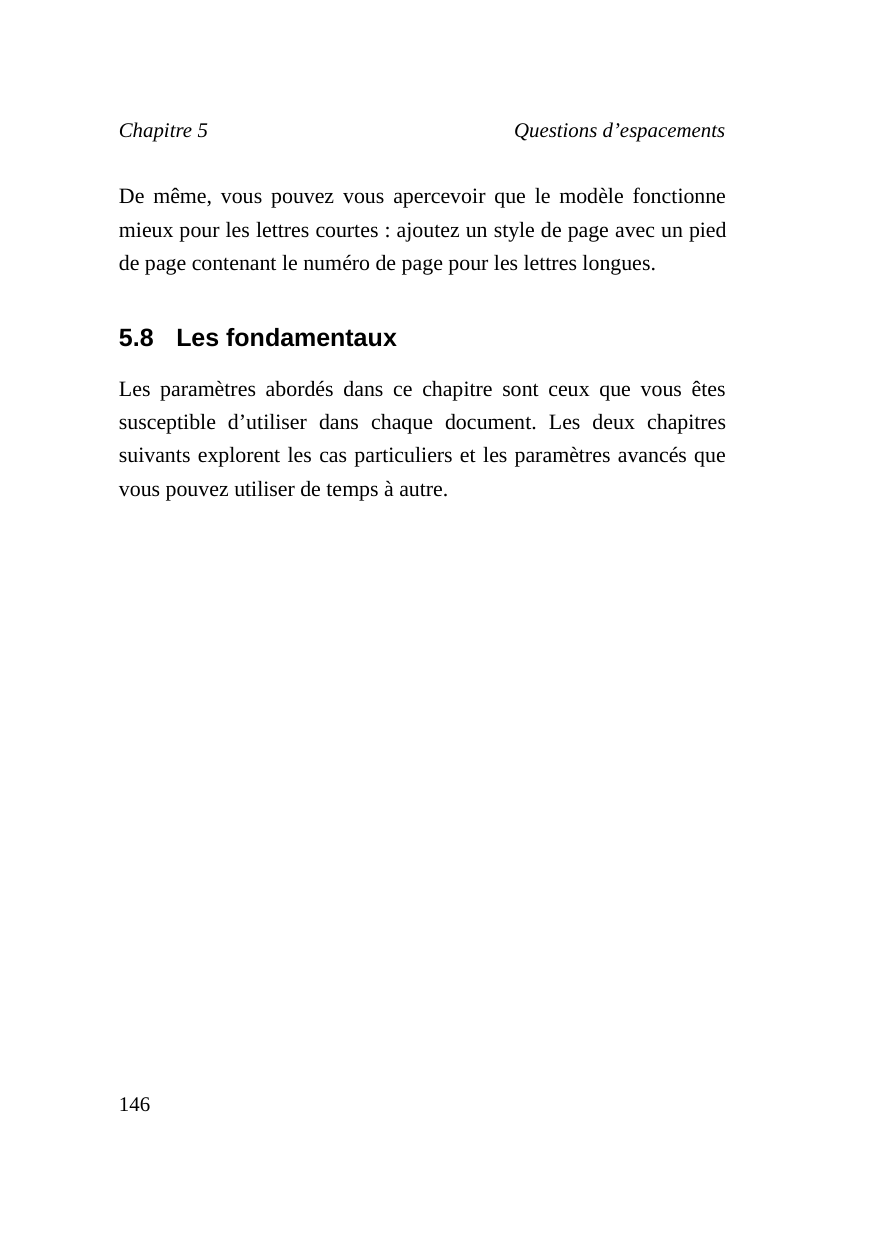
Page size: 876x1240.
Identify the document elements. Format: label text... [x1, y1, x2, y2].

text Les paramètres abordés dans ce chapitre sont ceux que vous êtes susceptible d’utiliser dans chaque document. Les deux chapitres suivants explorent les cas particuliers et les paramètres avancés que vous pouvez utiliser de temps à autre. [119, 369, 727, 503]
text De même, vous pouvez vous apercevoir que le modèle fonctionne mieux pour les lettres courtes : ajoutez un style de page avec un pied de page contenant le numéro de page pour les lettres longues. [119, 177, 727, 277]
subtitle Les fondamentaux [119, 319, 727, 353]
